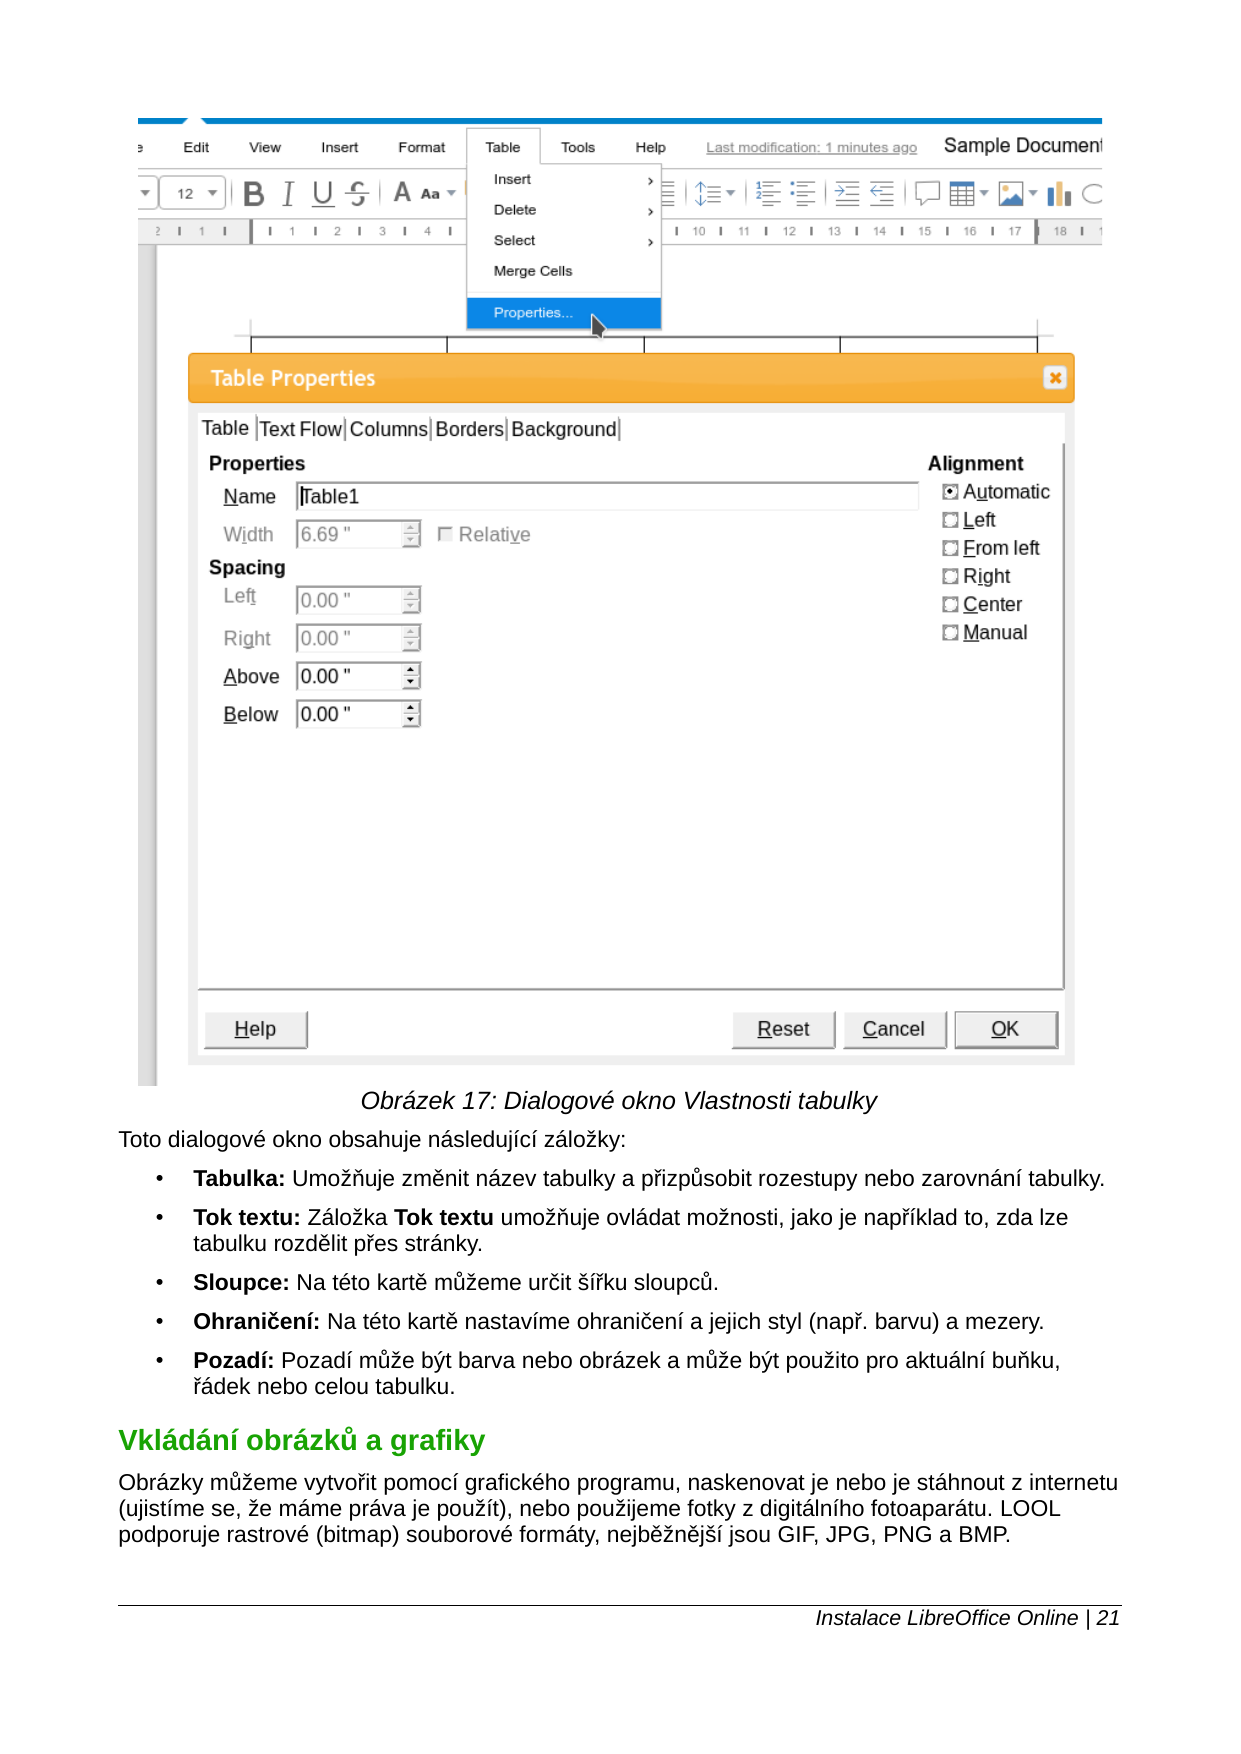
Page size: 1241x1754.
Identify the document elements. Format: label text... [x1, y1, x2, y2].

subtitle Vkládání obrázků a grafiky [118, 1423, 1122, 1457]
list Tabulka: Umožňuje změnit název tabulky a přizpůsobit rozestupy nebo zarovnání tabulky. [156, 1165, 1122, 1192]
text Obrázek 17: Dialogové okno Vlastnosti tabulky [133, 1086, 1107, 1114]
text Toto dialogové okno obsahuje následující záložky: [118, 1126, 1122, 1153]
list Ohraničení: Na této kartě nastavíme ohraničení a jejich styl (např. barvu) a mezery. [156, 1308, 1122, 1334]
list Pozadí: Pozadí může být barva nebo obrázek a může být použito pro aktuální buňku, řádek nebo celou tabulku. [156, 1347, 1122, 1400]
text Obrázky můžeme vytvořit pomocí grafického programu, naskenovat je nebo je stáhnout z internetu (ujistíme se, že máme práva je použít), nebo použijeme fotky z digitálního fotoaparátu. LOOL podporuje rastrové (bitmap) souborové formáty, nejběžnější jsou GIF, JPG, PNG a BMP. [118, 1469, 1122, 1548]
picture [138, 118, 1103, 1086]
list Tok textu: Záložka Tok textu umožňuje ovládat možnosti, jako je například to, zda lze tabulku rozdělit přes stránky. [156, 1204, 1122, 1257]
list Sloupce: Na této kartě můžeme určit šířku sloupců. [156, 1269, 1122, 1296]
